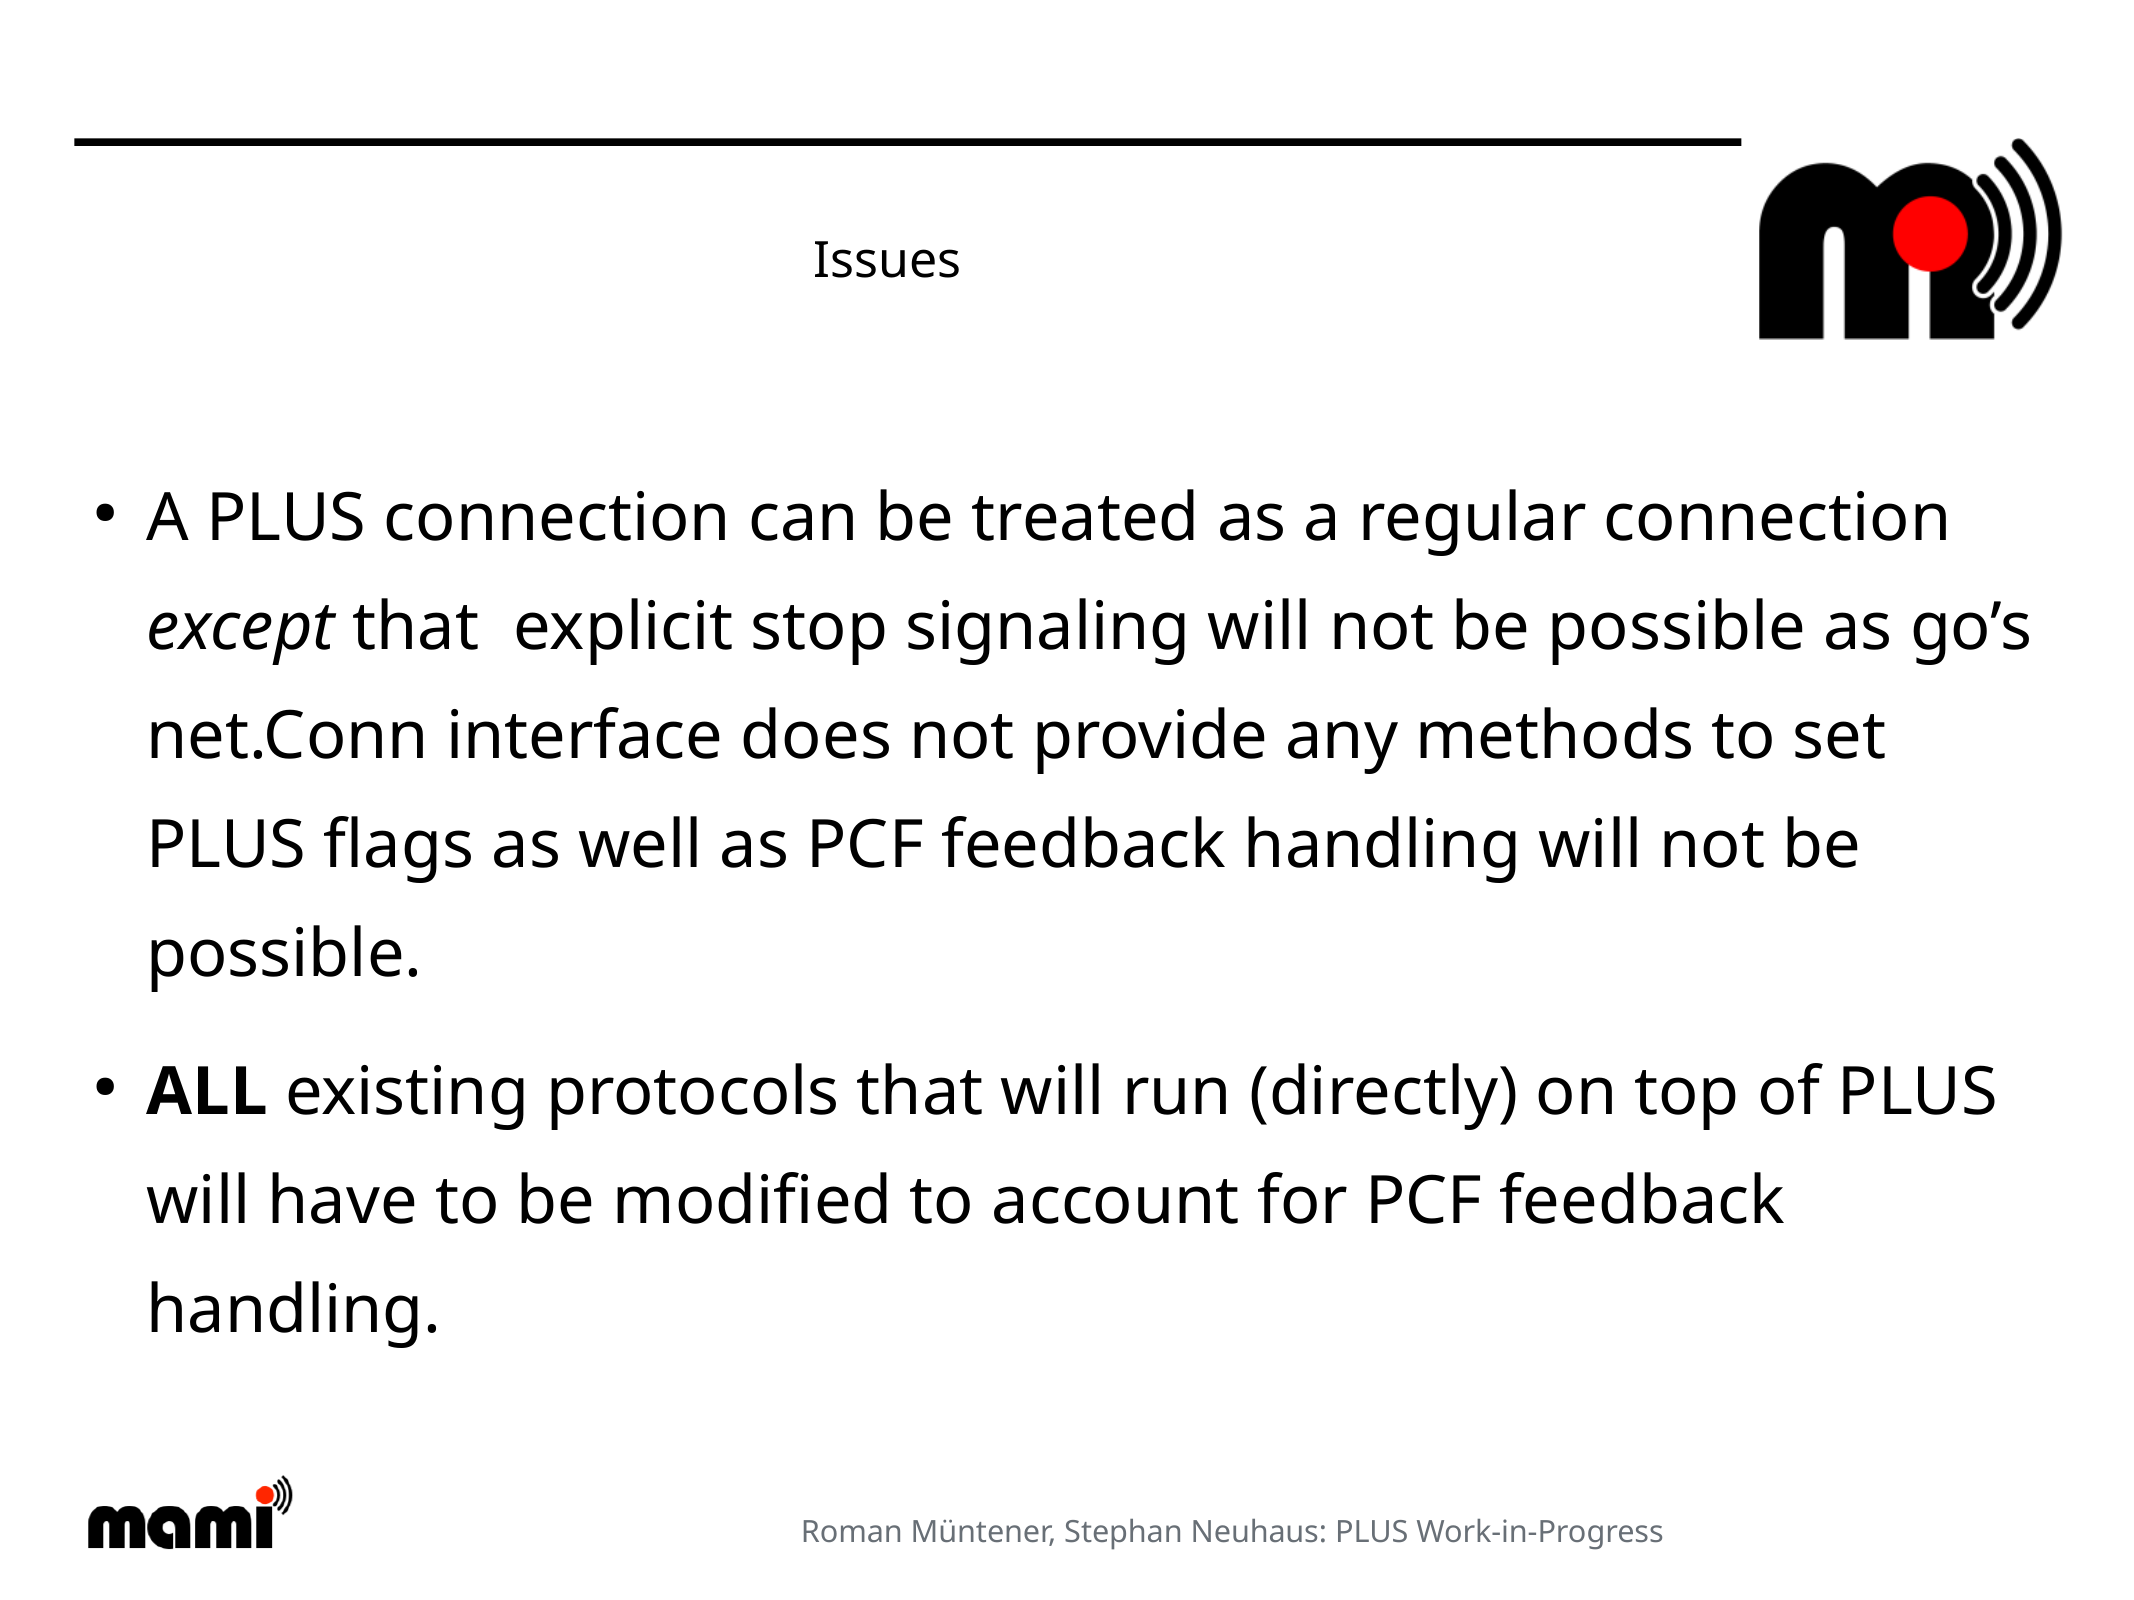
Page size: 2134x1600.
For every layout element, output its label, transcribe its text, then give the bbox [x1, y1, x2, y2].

picture [86, 1473, 294, 1552]
picture [1758, 138, 2065, 340]
title Issues [75, 144, 1700, 372]
list A PLUS connection can be treated as a regular connection except that explicit stop signaling will not be possible as go’s net.Conn interface does not provide any methods to set PLUS flags as well as PCF feedback handling will not be possible. ALL existing protocols that will run (directly) on top of PLUS will have to be modified to account for PCF feedback handling. [75, 451, 2053, 1462]
